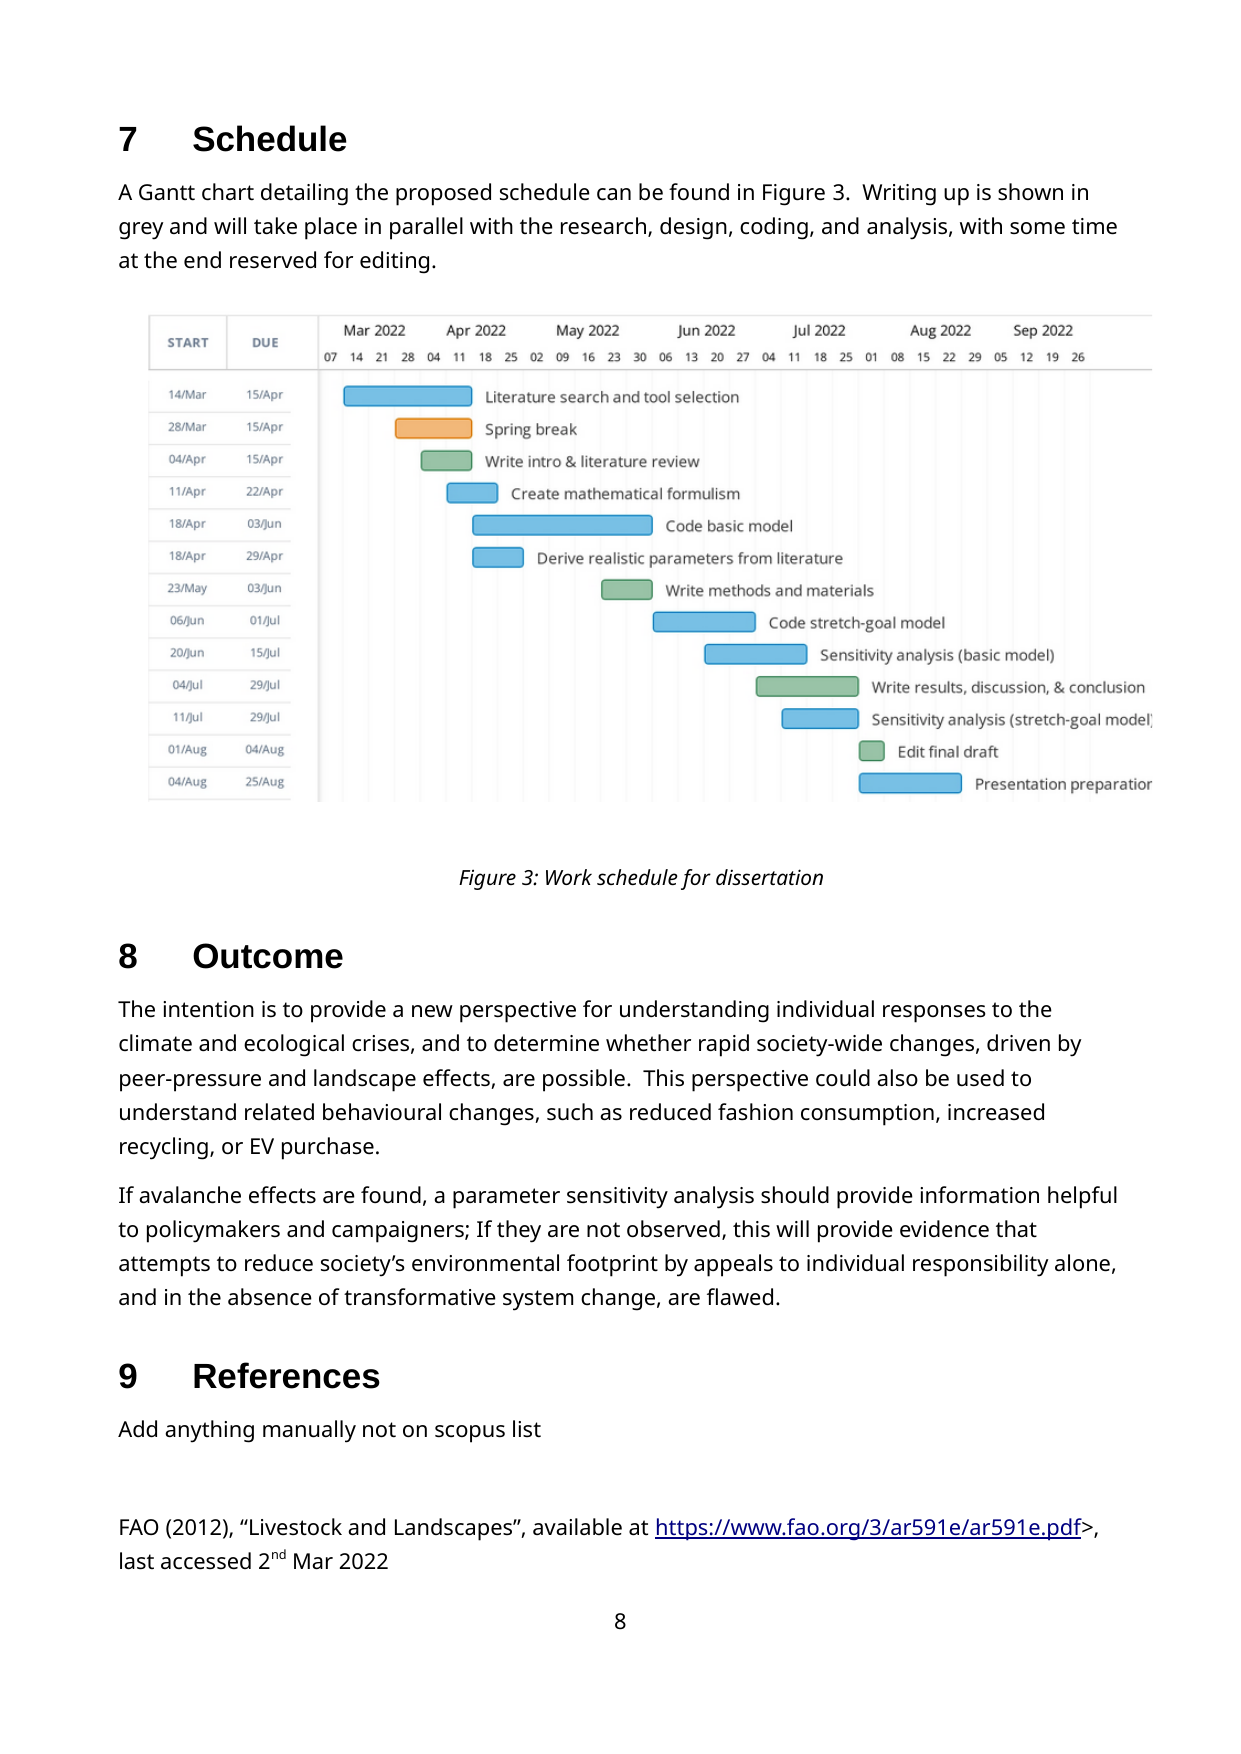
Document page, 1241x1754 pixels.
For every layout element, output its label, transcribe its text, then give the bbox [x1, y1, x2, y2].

text FAO (2012), “Livestock and Landscapes”, available at https://www.fao.org/3/ar591e/ar591e.pdf>, last accessed 2nd Mar 2022 [118, 1512, 1122, 1576]
subtitle Schedule [118, 118, 1122, 158]
text A Gantt chart detailing the proposed schedule can be found in Figure 3. Writing up is shown in grey and will take place in parallel with the research, design, coding, and analysis, with some time at the end reserved for editing. [118, 177, 1122, 275]
text Figure 3: Work schedule for dissertation [118, 863, 1167, 892]
picture [148, 306, 1153, 802]
subtitle Outcome [118, 936, 1122, 976]
text The intention is to provide a new perspective for understanding individual responses to the climate and ecological crises, and to determine whether rapid society-wide changes, driven by peer-pressure and landscape effects, are possible. This perspective could also be used to understand related behavioural changes, such as reduced fashion consumption, increased recycling, or EV purchase. [118, 994, 1122, 1161]
text If avalanche effects are found, a parameter sensitivity analysis should provide information helpful to policymakers and campaigners; If they are not observed, this will provide evidence that attempts to reduce society’s environmental footprint by appeals to individual responsibility alone, and in the absence of transformative system change, are flawed. [118, 1179, 1122, 1312]
subtitle References [118, 1356, 1122, 1396]
text Add anything manually not on scopus list [118, 1414, 1122, 1444]
